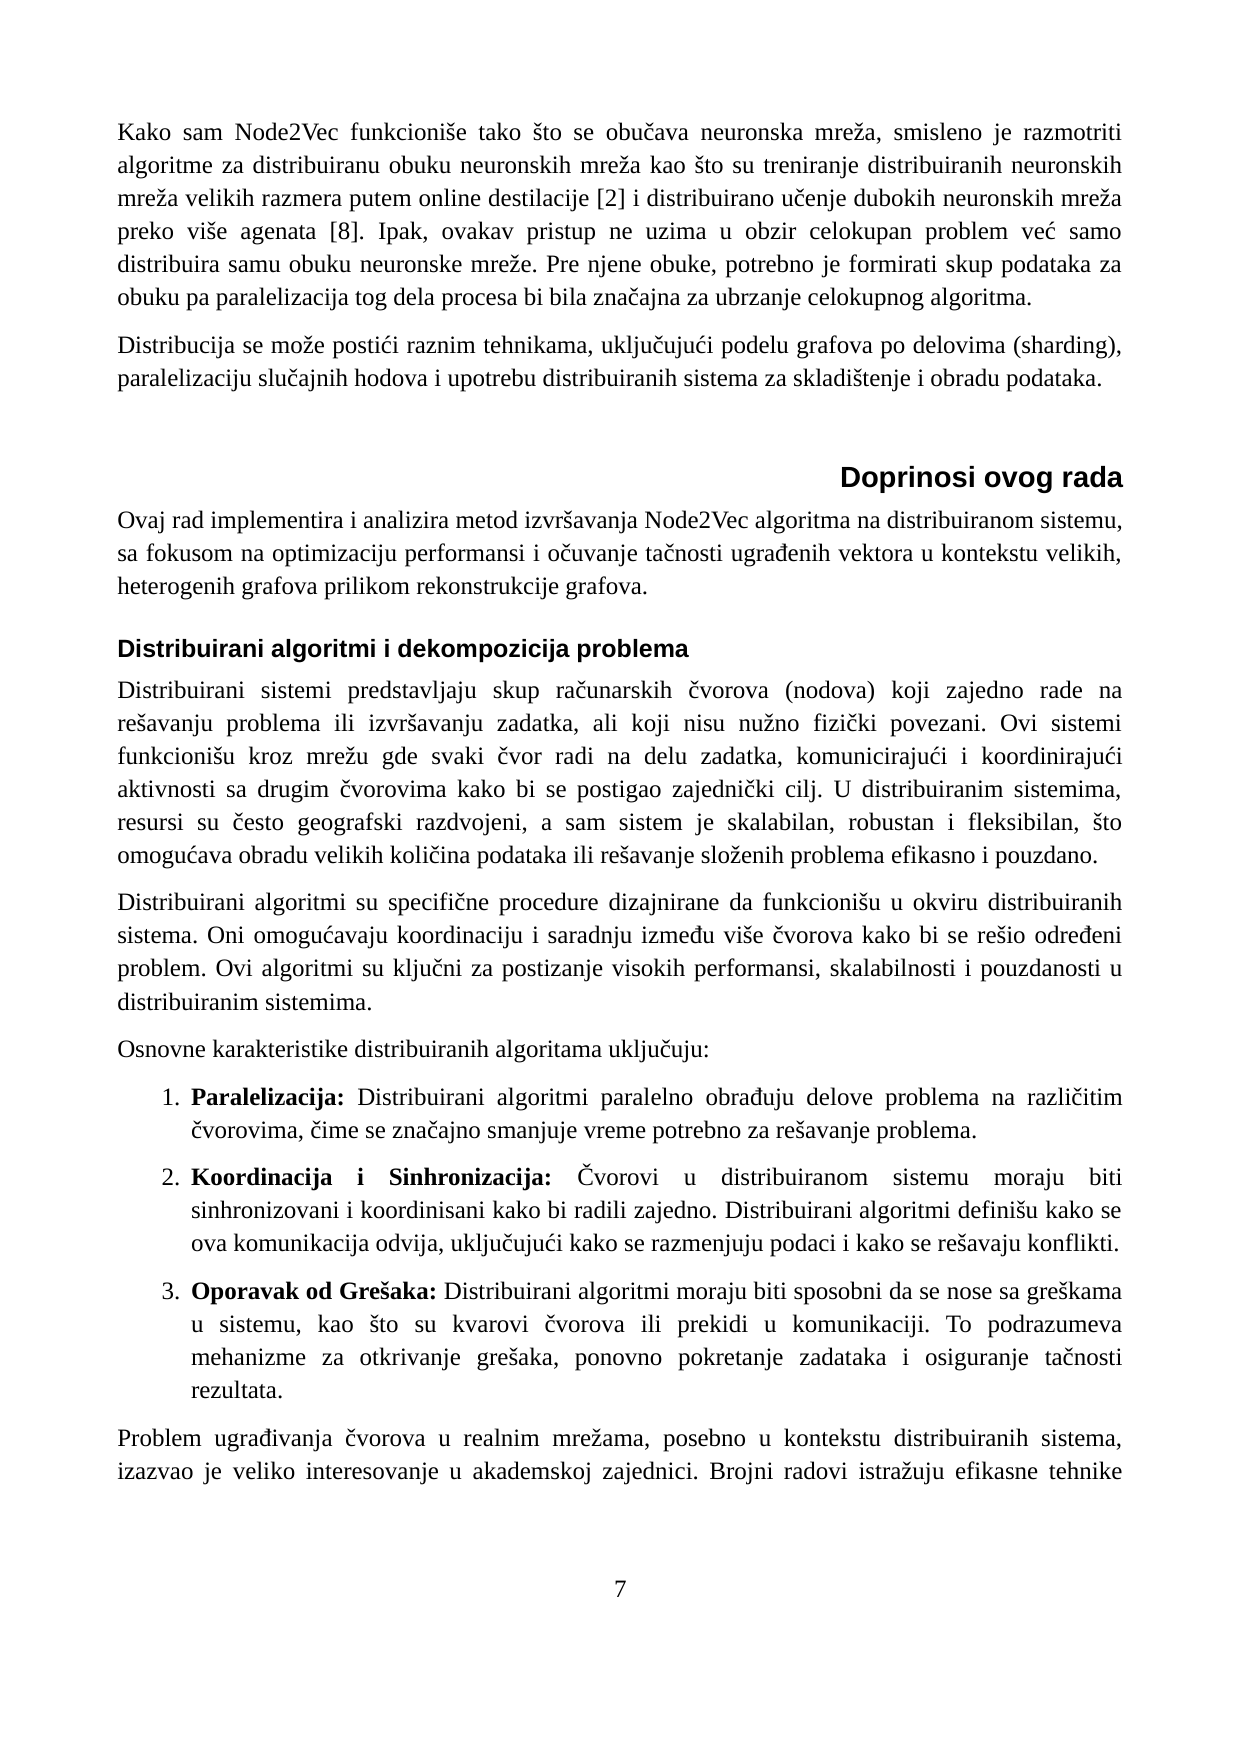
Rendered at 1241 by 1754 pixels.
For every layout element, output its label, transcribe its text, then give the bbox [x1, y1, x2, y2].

text Kako sam Node2Vec funkcioniše tako što se obučava neuronska mreža, smisleno je razmotriti algoritme za distribuiranu obuku neuronskih mreža kao što su treniranje distribuiranih neuronskih mreža velikih razmera putem online destilacije [2] i distribuirano učenje dubokih neuronskih mreža preko više agenata [8]. Ipak, ovakav pristup ne uzima u obzir celokupan problem već samo distribuira samu obuku neuronske mreže. Pre njene obuke, potrebno je formirati skup podataka za obuku pa paralelizacija tog dela procesa bi bila značajna za ubrzanje celokupnog algoritma. [117, 117, 1123, 311]
subtitle Doprinosi ovog rada [117, 460, 1123, 493]
list Paralelizacija: Distribuirani algoritmi paralelno obrađuju delove problema na različitim čvorovima, čime se značajno smanjuje vreme potrebno za rešavanje problema. [161, 1082, 1123, 1143]
subtitle Distribuirani algoritmi i dekompozicija problema [117, 633, 1123, 662]
list Oporavak od Grešaka: Distribuirani algoritmi moraju biti sposobni da se nose sa greškama u sistemu, kao što su kvarovi čvorova ili prekidi u komunikaciji. To podrazumeva mehanizme za otkrivanje grešaka, ponovno pokretanje zadataka i osiguranje tačnosti rezultata. [161, 1276, 1123, 1404]
text Problem ugrađivanja čvorova u realnim mrežama, posebno u kontekstu distribuiranih sistema, izazvao je veliko interesovanje u akademskoj zajednici. Brojni radovi istražuju efikasne tehnike [117, 1423, 1123, 1484]
text Distribucija se može postići raznim tehnikama, uključujući podelu grafova po delovima (sharding), paralelizaciju slučajnih hodova i upotrebu distribuiranih sistema za skladištenje i obradu podataka. [117, 330, 1123, 391]
text Ovaj rad implementira i analizira metod izvršavanja Node2Vec algoritma na distribuiranom sistemu, sa fokusom na optimizaciju performansi i očuvanje tačnosti ugrađenih vektora u kontekstu velikih, heterogenih grafova prilikom rekonstrukcije grafova. [117, 505, 1123, 600]
text Distribuirani algoritmi su specifične procedure dizajnirane da funkcionišu u okviru distribuiranih sistema. Oni omogućavaju koordinaciju i saradnju između više čvorova kako bi se rešio određeni problem. Ovi algoritmi su ključni za postizanje visokih performansi, skalabilnosti i pouzdanosti u distribuiranim sistemima. [117, 887, 1123, 1015]
text Distribuirani sistemi predstavljaju skup računarskih čvorova (nodova) koji zajedno rade na rešavanju problema ili izvršavanju zadatka, ali koji nisu nužno fizički povezani. Ovi sistemi funkcionišu kroz mrežu gde svaki čvor radi na delu zadatka, komunicirajući i koordinirajući aktivnosti sa drugim čvorovima kako bi se postigao zajednički cilj. U distribuiranim sistemima, resursi su često geografski razdvojeni, a sam sistem je skalabilan, robustan i fleksibilan, što omogućava obradu velikih količina podataka ili rešavanje složenih problema efikasno i pouzdano. [117, 675, 1123, 869]
text Osnovne karakteristike distribuiranih algoritama uključuju: [117, 1034, 1123, 1063]
list Koordinacija i Sinhronizacija: Čvorovi u distribuiranom sistemu moraju biti sinhronizovani i koordinisani kako bi radili zajedno. Distribuirani algoritmi definišu kako se ova komunikacija odvija, uključujući kako se razmenjuju podaci i kako se rešavaju konflikti. [161, 1162, 1123, 1257]
